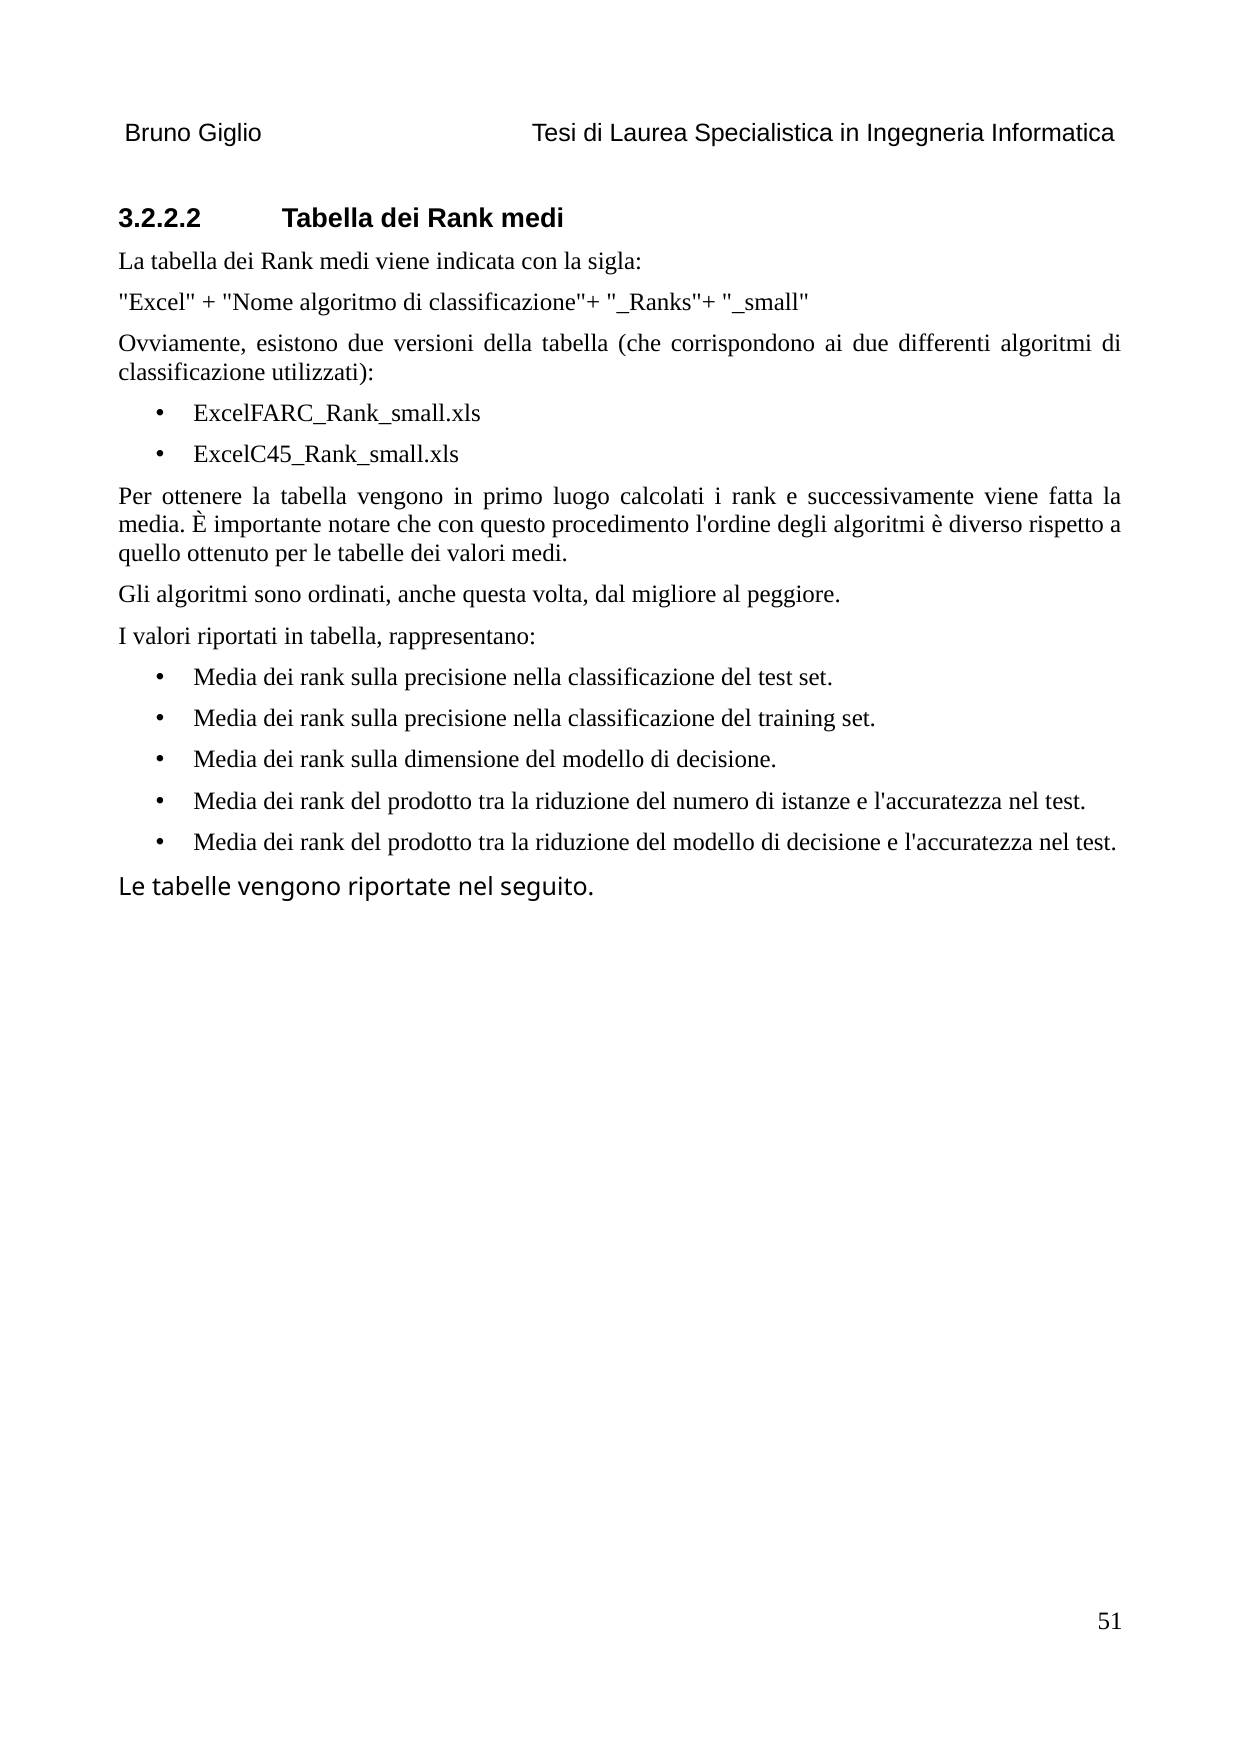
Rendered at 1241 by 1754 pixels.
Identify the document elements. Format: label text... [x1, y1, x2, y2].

text Gli algoritmi sono ordinati, anche questa volta, dal migliore al peggiore. [118, 579, 1122, 608]
list ExcelC45_Rank_small.xls [156, 439, 1122, 468]
list Media dei rank sulla precisione nella classificazione del training set. [156, 703, 1122, 732]
text "Excel" + "Nome algoritmo di classificazione"+ "_Ranks"+ "_small" [118, 287, 1122, 316]
list Media dei rank sulla dimensione del modello di decisione. [156, 744, 1122, 773]
list Media dei rank del prodotto tra la riduzione del modello di decisione e l'accuratezza nel test. [156, 827, 1122, 856]
text La tabella dei Rank medi viene indicata con la sigla: [118, 246, 1122, 274]
text Per ottenere la tabella vengono in primo luogo calcolati i rank e successivamente viene fatta la media. È importante notare che con questo procedimento l'ordine degli algoritmi è diverso rispetto a quello ottenuto per le tabelle dei valori medi. [118, 481, 1122, 567]
list ExcelFARC_Rank_small.xls [156, 398, 1122, 427]
text I valori riportati in tabella, rappresentano: [118, 621, 1122, 649]
text Le tabelle vengono riportate nel seguito. [118, 868, 1122, 902]
list Media dei rank del prodotto tra la riduzione del numero di istanze e l'accuratezza nel test. [156, 786, 1122, 814]
subtitle Tabella dei Rank medi [118, 202, 1122, 233]
list Media dei rank sulla precisione nella classificazione del test set. [156, 662, 1122, 691]
text Ovviamente, esistono due versioni della tabella (che corrispondono ai due differenti algoritmi di classificazione utilizzati): [118, 328, 1122, 386]
